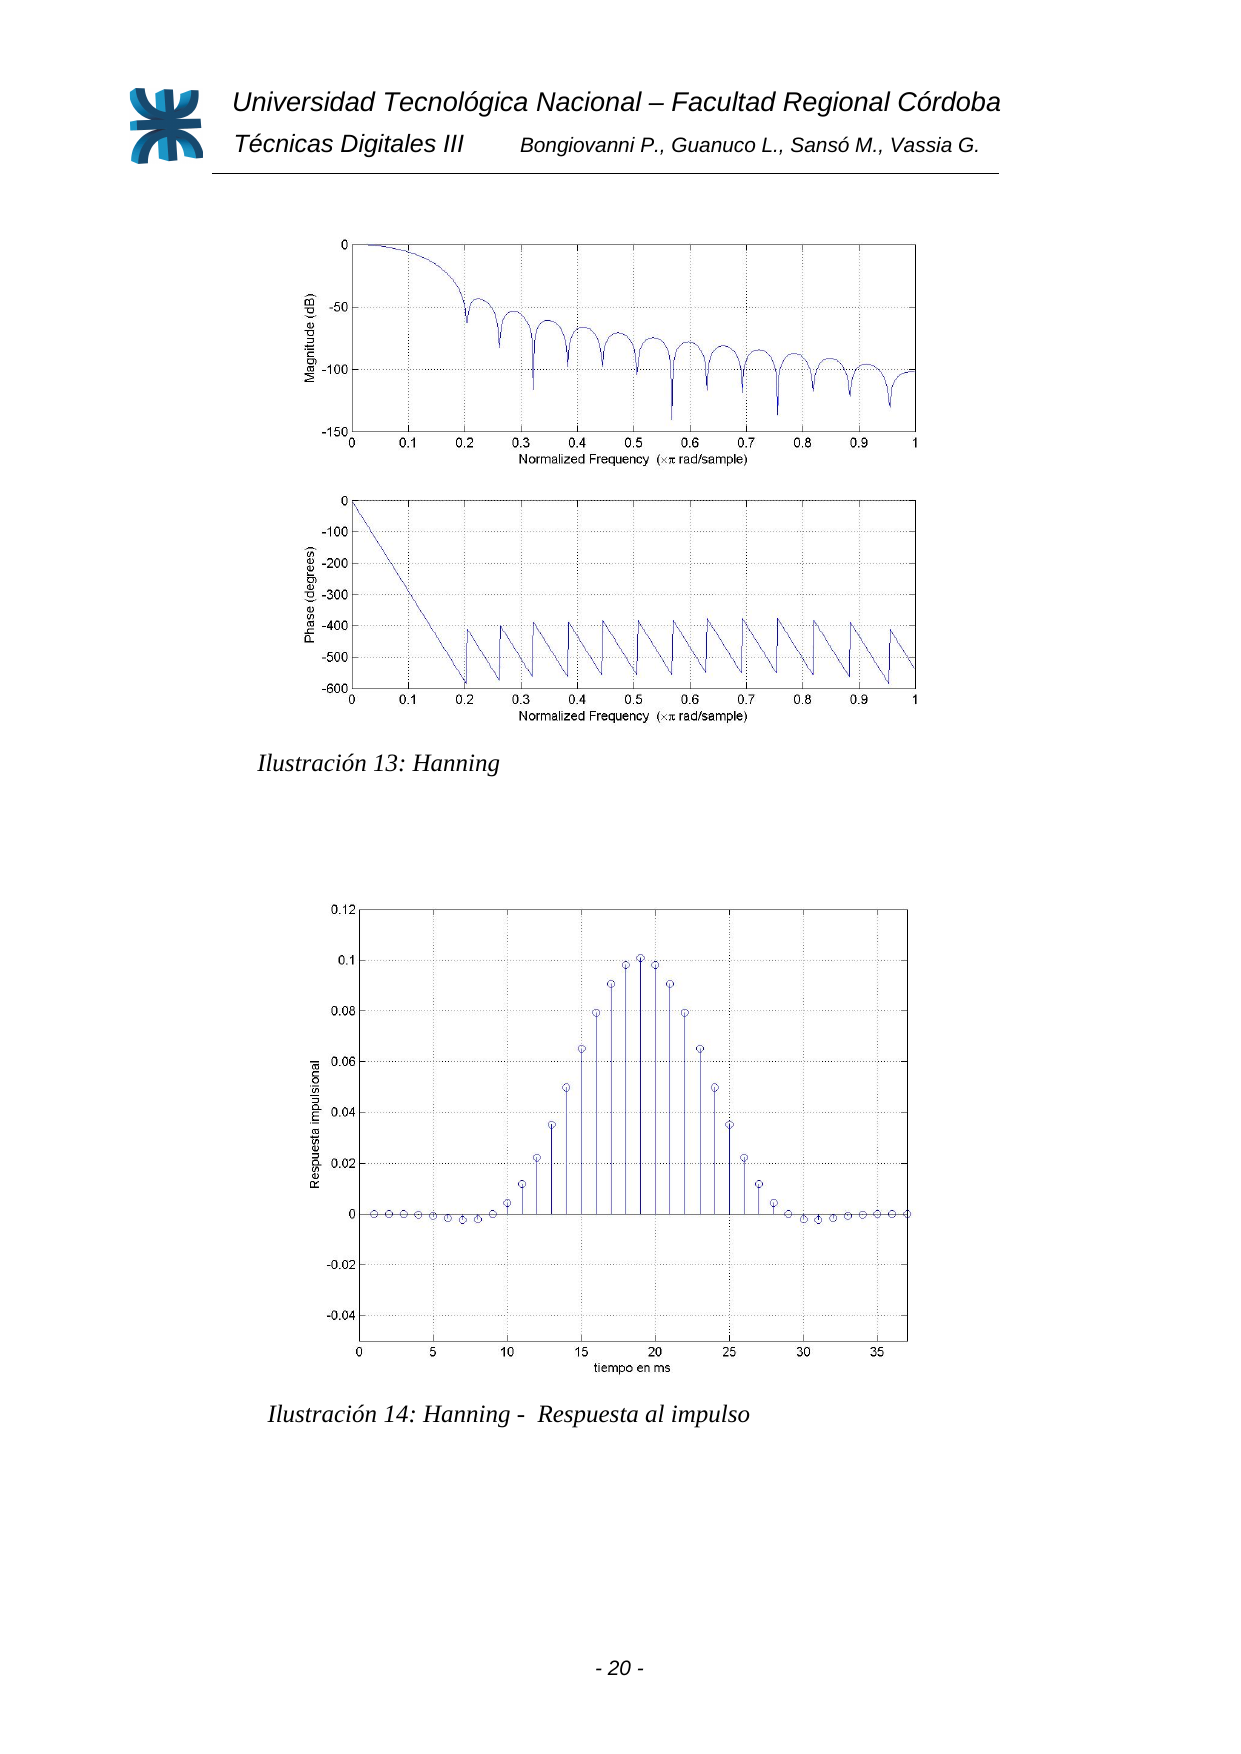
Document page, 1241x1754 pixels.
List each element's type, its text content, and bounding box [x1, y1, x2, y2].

picture [129, 88, 203, 164]
picture [267, 869, 974, 1399]
picture [257, 203, 984, 748]
text Ilustración 13: Hanning [257, 748, 983, 776]
text Ilustración 14: Hanning - Respuesta al impulso [267, 1399, 973, 1428]
